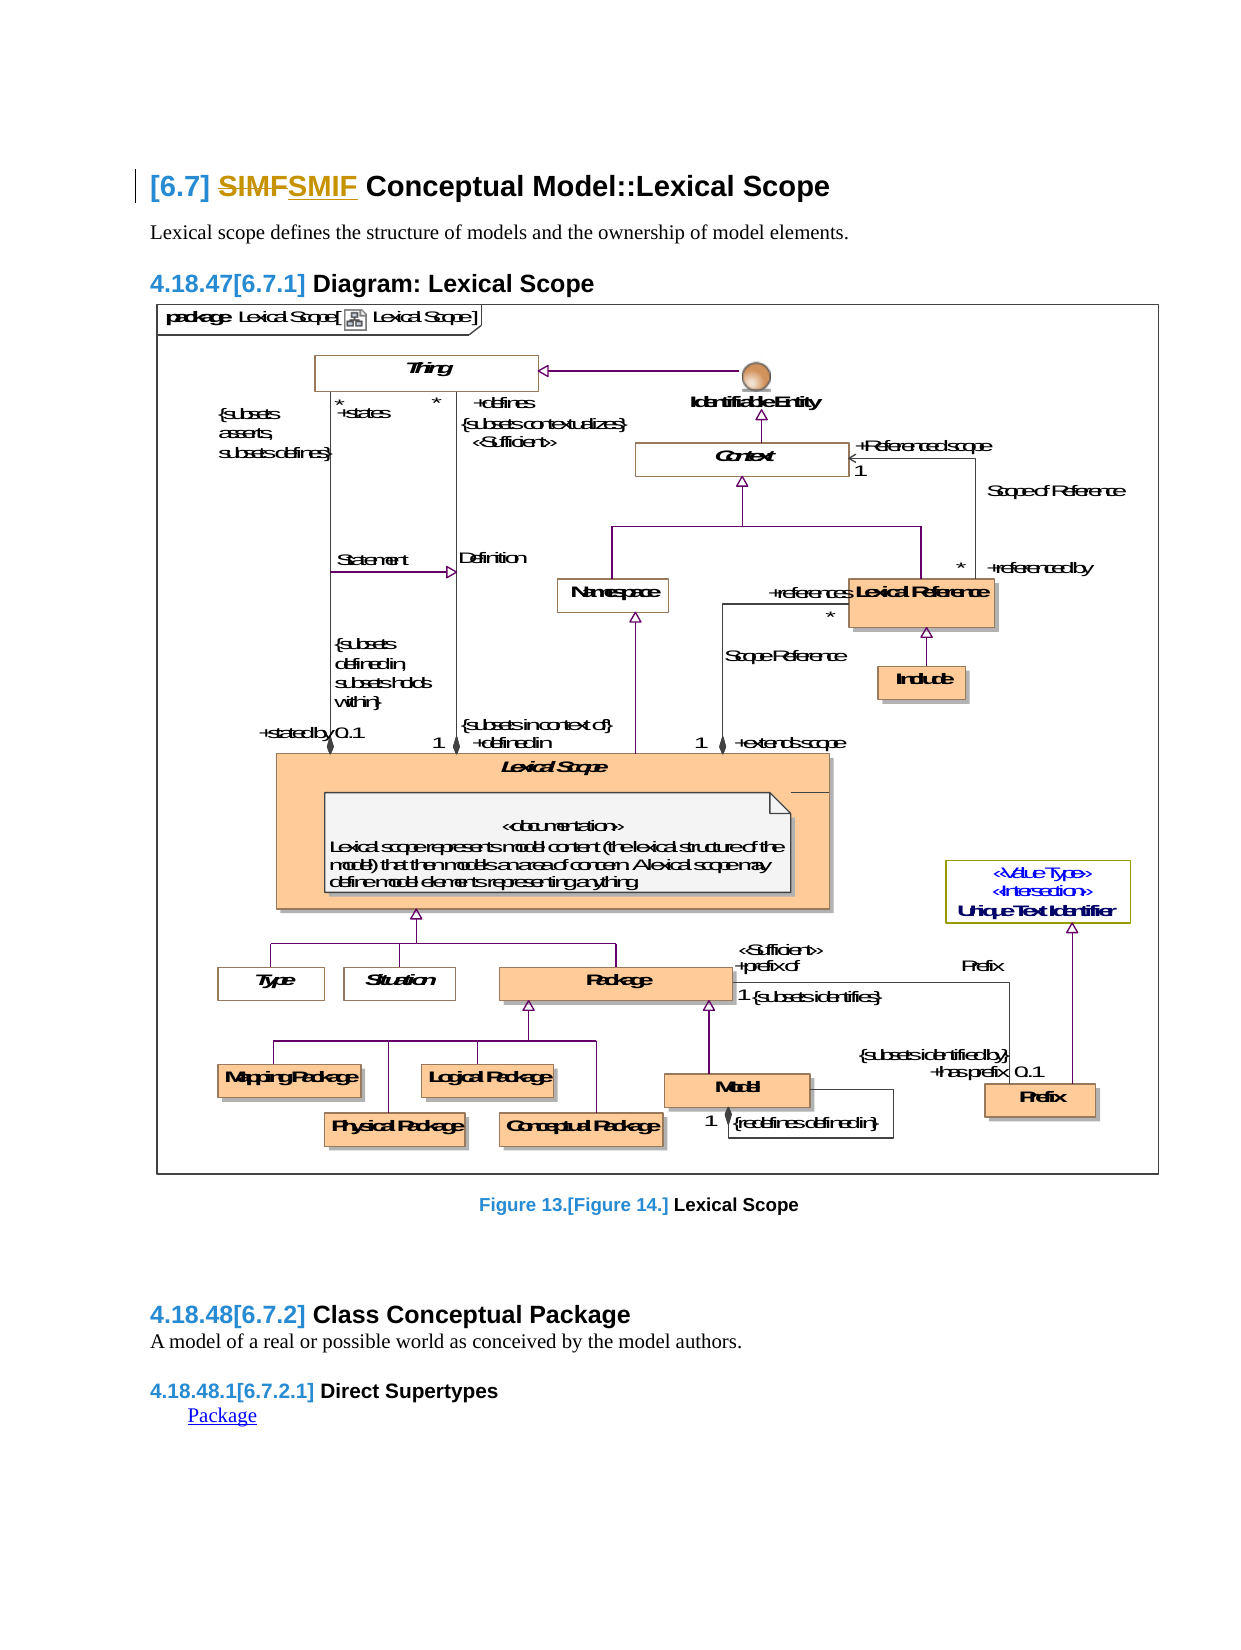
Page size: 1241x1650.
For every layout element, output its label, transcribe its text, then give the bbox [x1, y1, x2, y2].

subtitle Direct Supertypes [150, 1379, 1090, 1403]
text A model of a real or possible world as conceived by the model authors. [150, 1329, 1090, 1353]
text Lexical scope defines the structure of models and the ownership of model elements. [150, 220, 1090, 244]
text Package [187, 1403, 1090, 1427]
subtitle Diagram: Lexical Scope [150, 269, 1090, 297]
subtitle SMIF Conceptual Model::Lexical Scope [150, 169, 1090, 203]
list Lexical Scope [187, 1193, 1090, 1215]
subtitle Class Conceptual Package [150, 1301, 1090, 1329]
